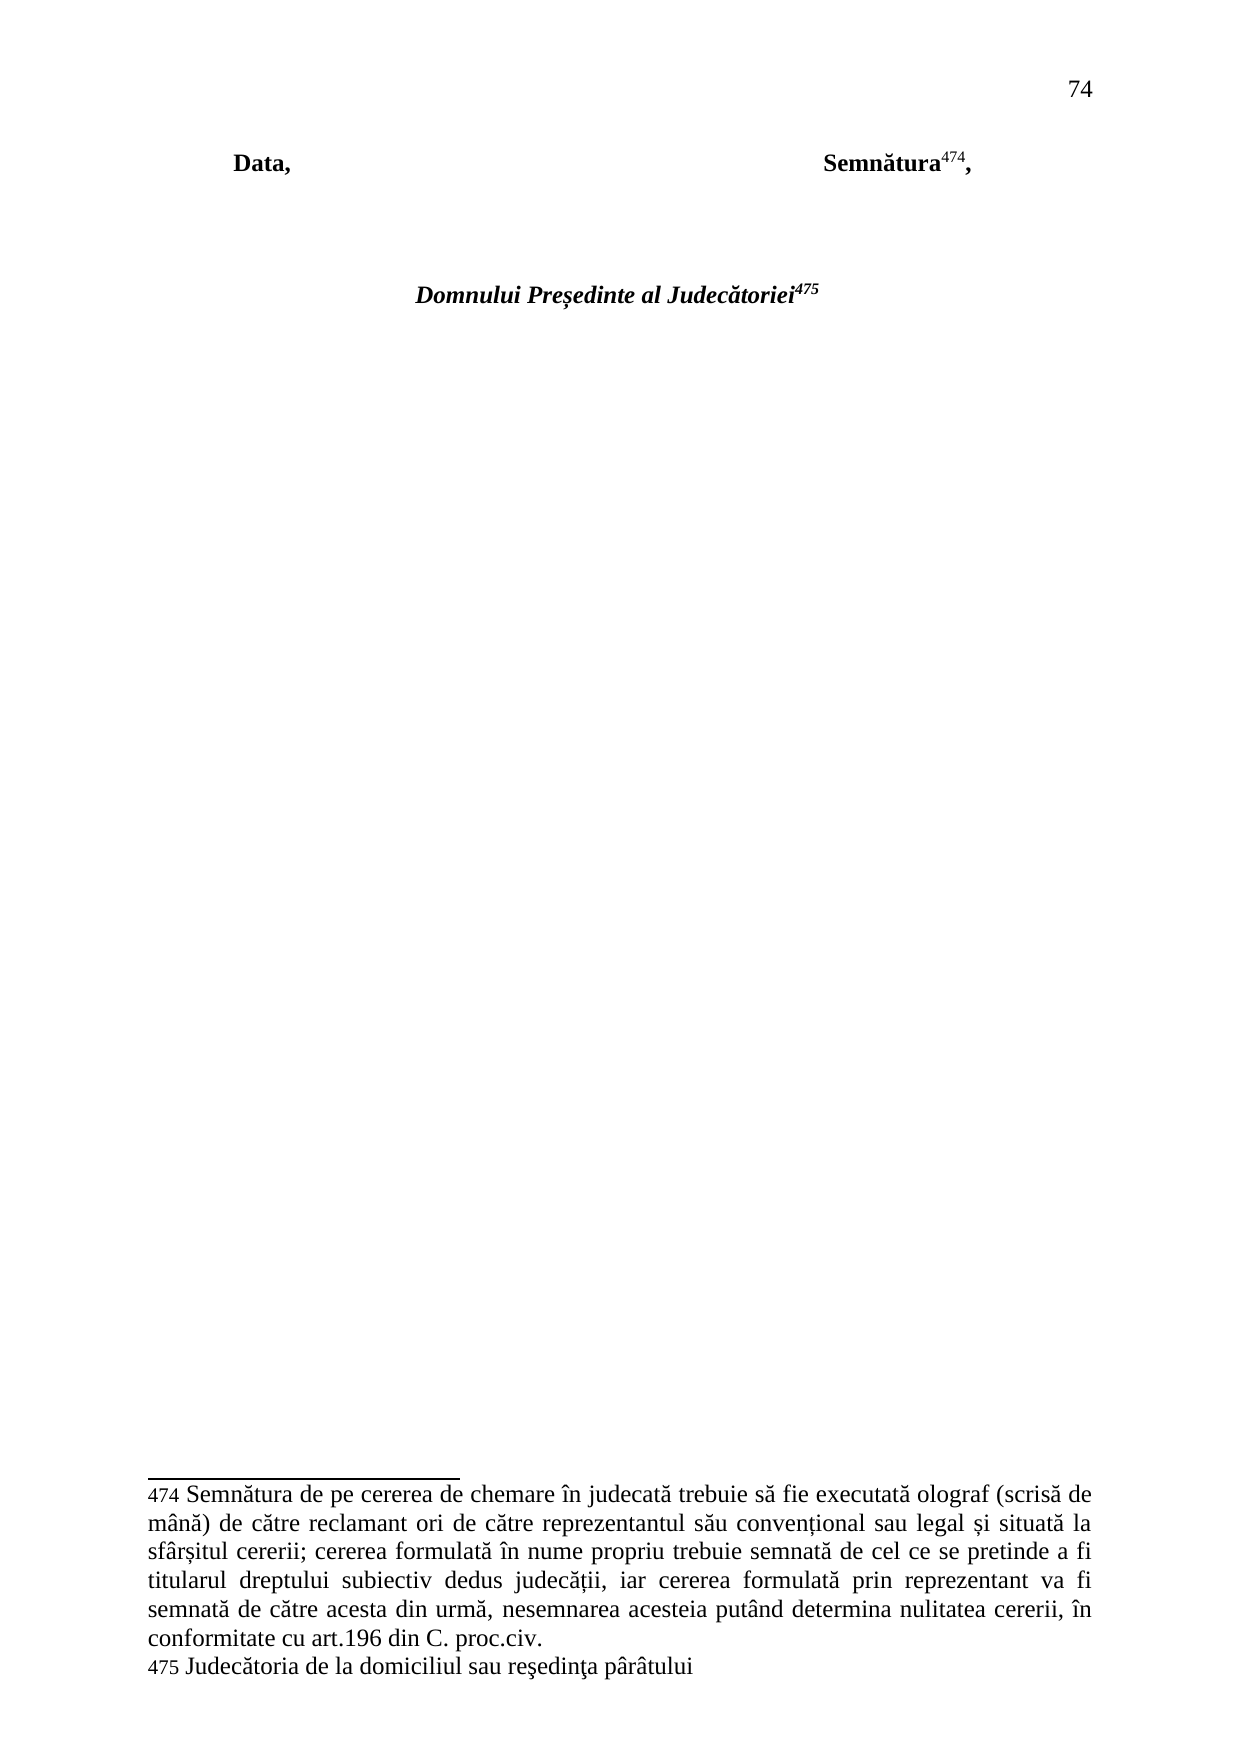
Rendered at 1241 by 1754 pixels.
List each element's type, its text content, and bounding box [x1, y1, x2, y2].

text Semnătura de pe cererea de chemare în judecată trebuie să fie executată olograf (scrisă de mână) de către reclamant ori de către reprezentantul său convențional sau legal și situată la sfârșitul cererii; cererea formulată în nume propriu trebuie semnată de cel ce se pretinde a fi titularul dreptului subiectiv dedus judecății, iar cererea formulată prin reprezentant va fi semnată de către acesta din urmă, nesemnarea acesteia putând determina nulitatea cererii, în conformitate cu art.196 din C. proc.civ. [148, 1479, 1093, 1651]
text Judecătoria de la domiciliul sau reşedinţa pârâtului [148, 1651, 1093, 1680]
text Domnului Președinte al Judecătoriei [159, 280, 1081, 308]
text Data, Semnătura, [159, 148, 1081, 176]
